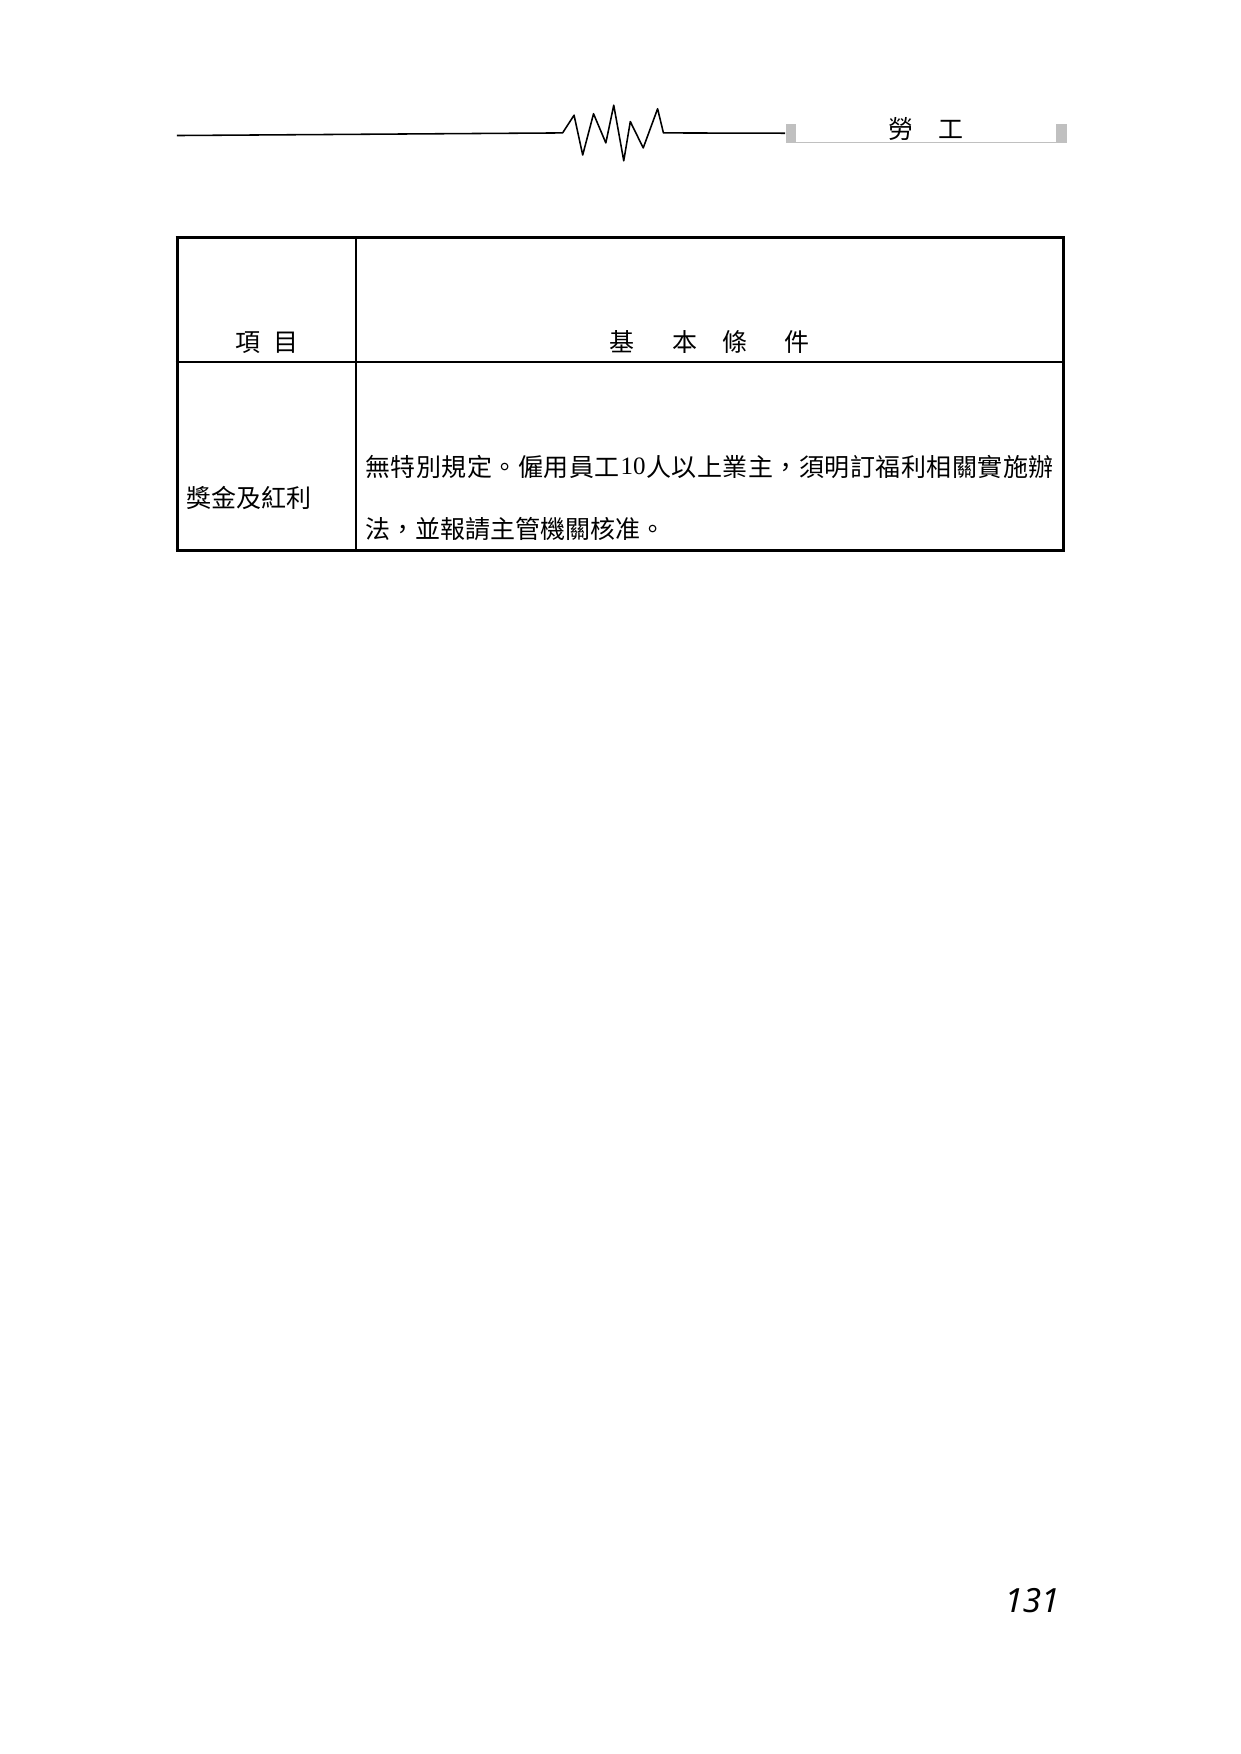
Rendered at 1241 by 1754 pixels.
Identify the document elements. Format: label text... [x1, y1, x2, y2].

table_header 項 目 [179, 239, 355, 361]
table_cell 獎金及紅利 [179, 363, 355, 549]
table_cell 無特別規定。僱用員工10人以上業主，須明訂福利相關實施辦法，並報請主管機關核准。 [357, 363, 1062, 549]
table_header 基 本 條 件 [357, 239, 1062, 361]
